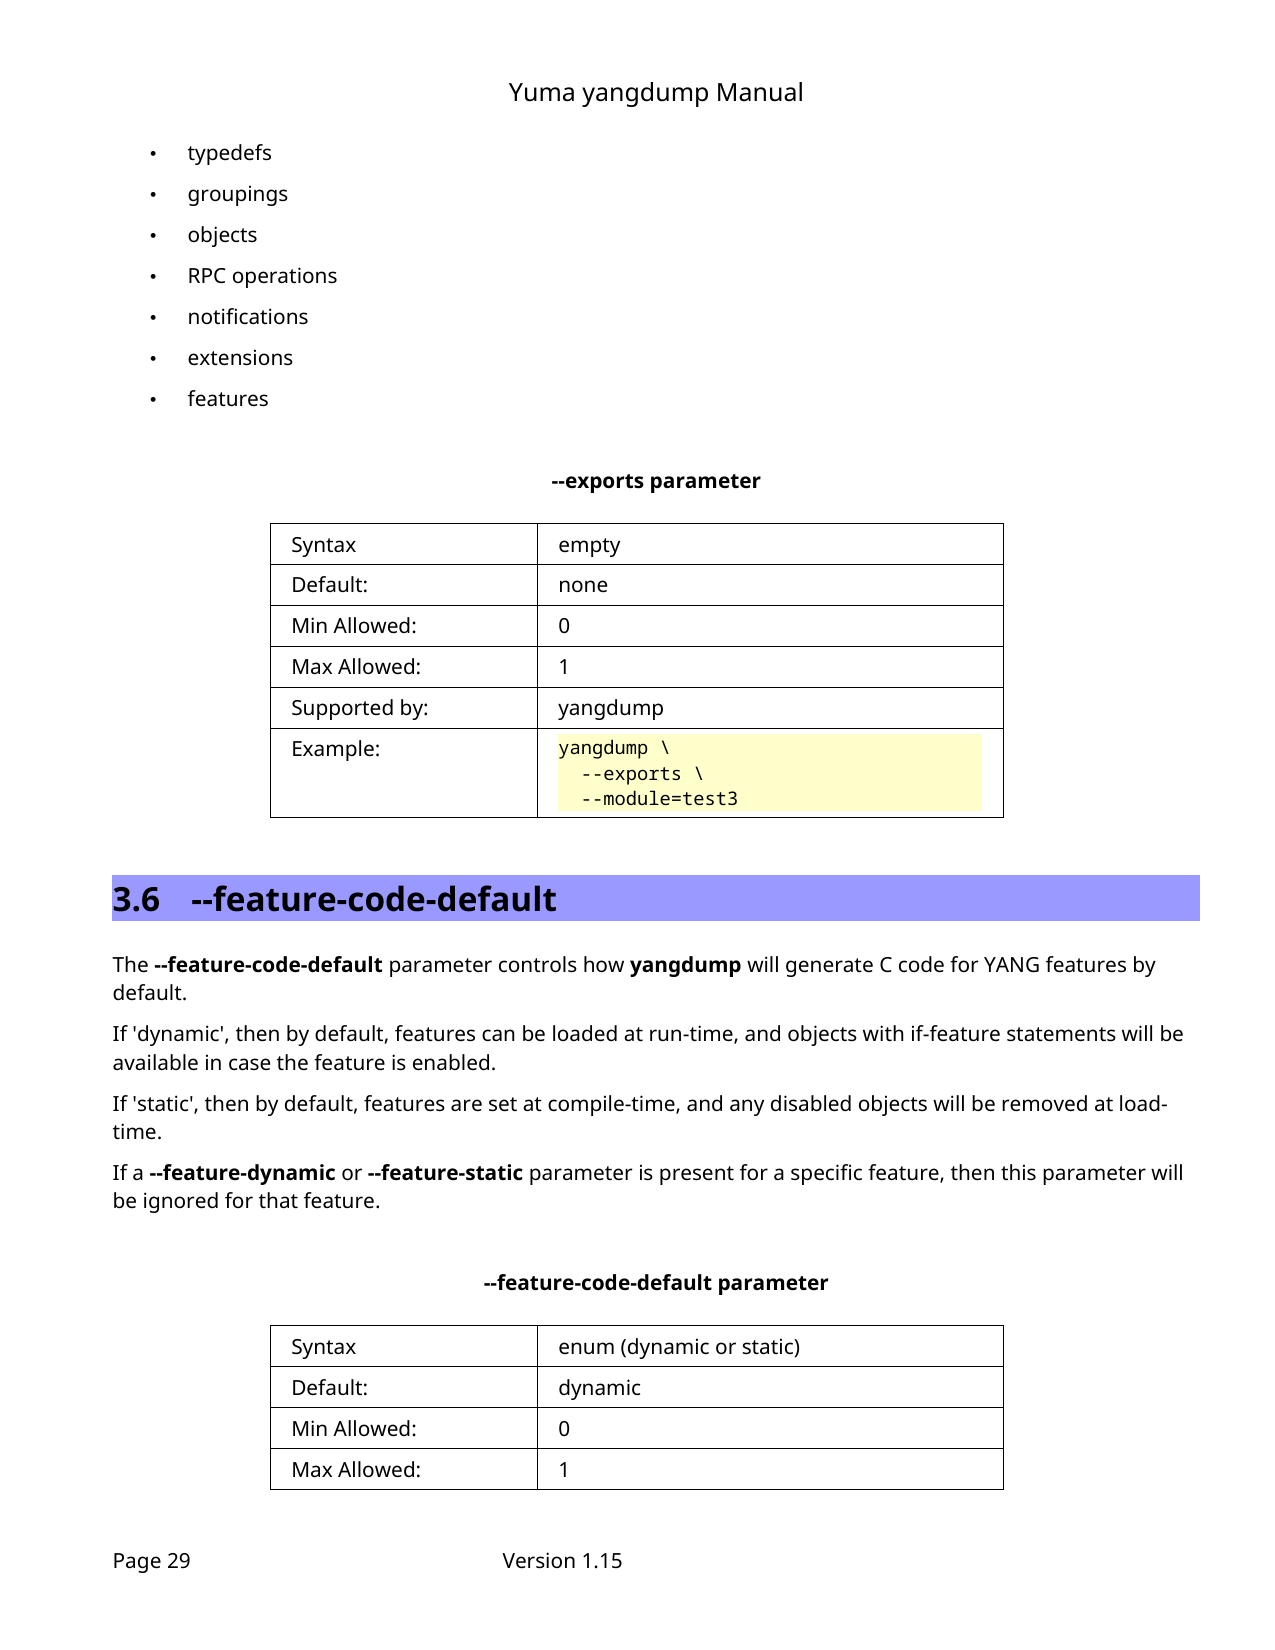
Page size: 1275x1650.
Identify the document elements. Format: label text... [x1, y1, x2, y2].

table_header Syntax [271, 1326, 537, 1366]
list groupings [150, 179, 1200, 208]
text If 'static', then by default, features are set at compile-time, and any disabled objects will be removed at load-time. [112, 1089, 1200, 1146]
table_cell yangdump \ --exports \ --module=test3 [538, 729, 1003, 817]
list features [150, 384, 1200, 413]
table_header empty [538, 524, 1003, 564]
table_cell Max Allowed: [271, 647, 537, 687]
subtitle --exports parameter [127, 466, 1185, 494]
list typedefs [150, 138, 1200, 167]
table_header Syntax [271, 524, 537, 564]
table_cell 1 [538, 1449, 1003, 1489]
text If a --feature-dynamic or --feature-static parameter is present for a specific feature, then this parameter will be ignored for that feature. [112, 1158, 1200, 1215]
subtitle --feature-code-default parameter [127, 1268, 1185, 1297]
table_cell dynamic [538, 1367, 1003, 1407]
table_cell none [538, 565, 1003, 605]
table_cell Min Allowed: [271, 1408, 537, 1448]
table_cell Default: [271, 565, 537, 605]
table_cell 1 [538, 647, 1003, 687]
table_cell Example: [271, 729, 537, 817]
text The --feature-code-default parameter controls how yangdump will generate C code for YANG features by default. [112, 950, 1200, 1007]
list notifications [150, 302, 1200, 331]
table_cell Default: [271, 1367, 537, 1407]
text If 'dynamic', then by default, features can be loaded at run-time, and objects with if-feature statements will be available in case the feature is enabled. [112, 1019, 1200, 1076]
table_cell Min Allowed: [271, 606, 537, 646]
table_cell 0 [538, 1408, 1003, 1448]
table_cell yangdump [538, 688, 1003, 728]
subtitle --feature-code-default [112, 875, 1200, 921]
table_cell Supported by: [271, 688, 537, 728]
table_header enum (dynamic or static) [538, 1326, 1003, 1366]
list RPC operations [150, 261, 1200, 290]
list extensions [150, 343, 1200, 372]
list objects [150, 220, 1200, 249]
table_cell Max Allowed: [271, 1449, 537, 1489]
table_cell 0 [538, 606, 1003, 646]
